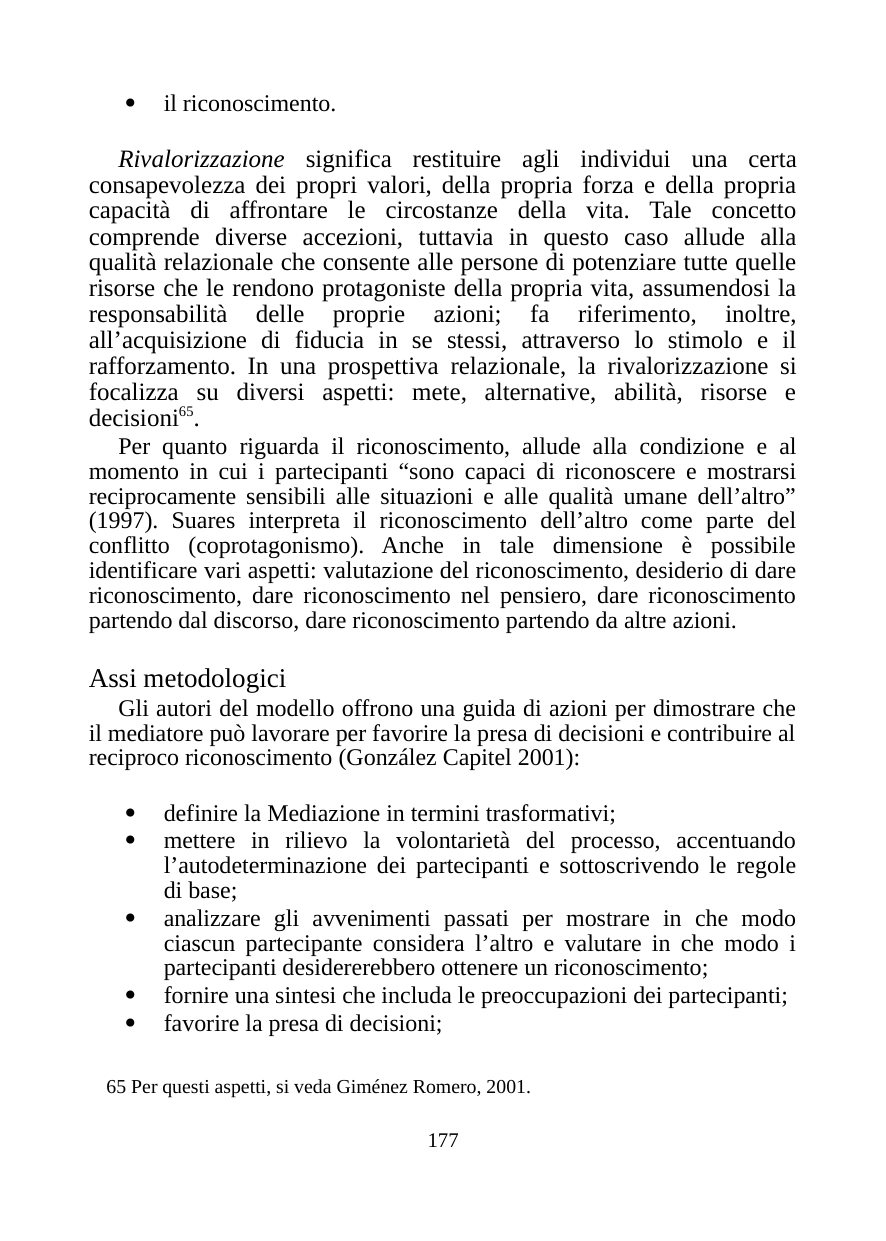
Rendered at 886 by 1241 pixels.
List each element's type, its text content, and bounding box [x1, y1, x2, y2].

text Rivalorizzazione significa restituire agli individui una certa consapevolezza dei propri valori, della propria forza e della propria capacità di affrontare le circostanze della vita. Tale concetto comprende diverse accezioni, tuttavia in questo caso allude alla qualità relazionale che consente alle persone di potenziare tutte quelle risorse che le rendono protagoniste della propria vita, assumendosi la responsabilità delle proprie azioni; fa riferimento, inoltre, all’acquisizione di fiducia in se stessi, attraverso lo stimolo e il rafforzamento. In una prospettiva relazionale, la rivalorizzazione si focalizza su diversi aspetti: mete, alternative, abilità, risorse e decisioni. [88, 144, 797, 432]
list definire la Mediazione in termini trasformativi; [126, 799, 797, 826]
text Gli autori del modello offrono una guida di azioni per dimostrare che il mediatore può lavorare per favorire la presa di decisioni e contribuire al reciproco riconoscimento (González Capitel 2001): [88, 694, 797, 771]
subtitle Assi metodologici [88, 662, 797, 694]
list favorire la presa di decisioni; [126, 1009, 797, 1036]
list analizzare gli avvenimenti passati per mostrare in che modo ciascun partecipante considera l’altro e valutare in che modo i partecipanti desidererebbero ottenere un riconoscimento; [126, 904, 797, 981]
list fornire una sintesi che includa le preoccupazioni dei partecipanti; [126, 981, 797, 1009]
text Per questi aspetti, si veda Giménez Romero, 2001. [88, 1075, 797, 1098]
text Per quanto riguarda il riconoscimento, allude alla condizione e al momento in cui i partecipanti “sono capaci di riconoscere e mostrarsi reciprocamente sensibili alle situazioni e alle qualità umane dell’altro” (1997). Suares interpreta il riconoscimento dell’altro come parte del conflitto (coprotagonismo). Anche in tale dimensione è possibile identificare vari aspetti: valutazione del riconoscimento, desiderio di dare riconoscimento, dare riconoscimento nel pensiero, dare riconoscimento partendo dal discorso, dare riconoscimento partendo da altre azioni. [88, 432, 797, 634]
list il riconoscimento. [126, 88, 797, 116]
list mettere in rilievo la volontarietà del processo, accentuando l’autodeterminazione dei partecipanti e sottoscrivendo le regole di base; [126, 826, 797, 904]
